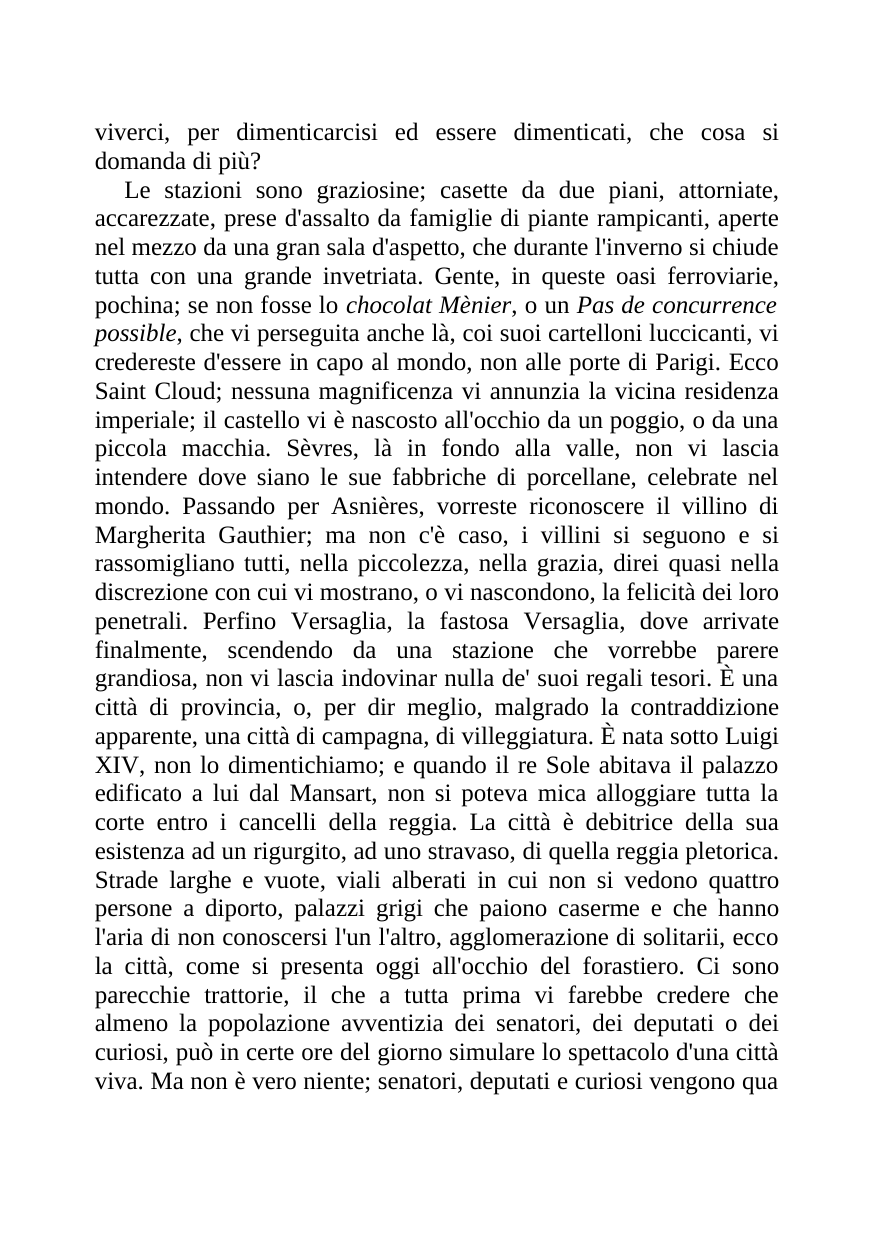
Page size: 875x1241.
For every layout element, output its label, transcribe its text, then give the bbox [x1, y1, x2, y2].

text viverci, per dimenticarcisi ed essere dimenticati, che cosa si domanda di più? [94, 117, 779, 175]
text Le stazioni sono graziosine; casette da due piani, attorniate, accarezzate, prese d'assalto da famiglie di piante rampicanti, aperte nel mezzo da una gran sala d'aspetto, che durante l'inverno si chiude tutta con una grande invetriata. Gente, in queste oasi ferroviarie, pochina; se non fosse lo chocolat Mènier, o un Pas de concurrence possible, che vi perseguita anche là, coi suoi cartelloni luccicanti, vi credereste d'essere in capo al mondo, non alle porte di Parigi. Ecco Saint Cloud; nessuna magnificenza vi annunzia la vicina residenza imperiale; il castello vi è nascosto all'occhio da un poggio, o da una piccola macchia. Sèvres, là in fondo alla valle, non vi lascia intendere dove siano le sue fabbriche di porcellane, celebrate nel mondo. Passando per Asnières, vorreste riconoscere il villino di Margherita Gauthier; ma non c'è caso, i villini si seguono e si rassomigliano tutti, nella piccolezza, nella grazia, direi quasi nella discrezione con cui vi mostrano, o vi nascondono, la felicità dei loro penetrali. Perfino Versaglia, la fastosa Versaglia, dove arrivate finalmente, scendendo da una stazione che vorrebbe parere grandiosa, non vi lascia indovinar nulla de' suoi regali tesori. È una città di provincia, o, per dir meglio, malgrado la contraddizione apparente, una città di campagna, di villeggiatura. È nata sotto Luigi XIV, non lo dimentichiamo; e quando il re Sole abitava il palazzo edificato a lui dal Mansart, non si poteva mica alloggiare tutta la corte entro i cancelli della reggia. La città è debitrice della sua esistenza ad un rigurgito, ad uno stravaso, di quella reggia pletorica. Strade larghe e vuote, viali alberati in cui non si vedono quattro persone a diporto, palazzi grigi che paiono caserme e che hanno l'aria di non conoscersi l'un l'altro, agglomerazione di solitarii, ecco la città, come si presenta oggi all'occhio del forastiero. Ci sono parecchie trattorie, il che a tutta prima vi farebbe credere che almeno la popolazione avventizia dei senatori, dei deputati o dei curiosi, può in certe ore del giorno simulare lo spettacolo d'una città viva. Ma non è vero niente; senatori, deputati e curiosi vengono qua [94, 175, 779, 1095]
